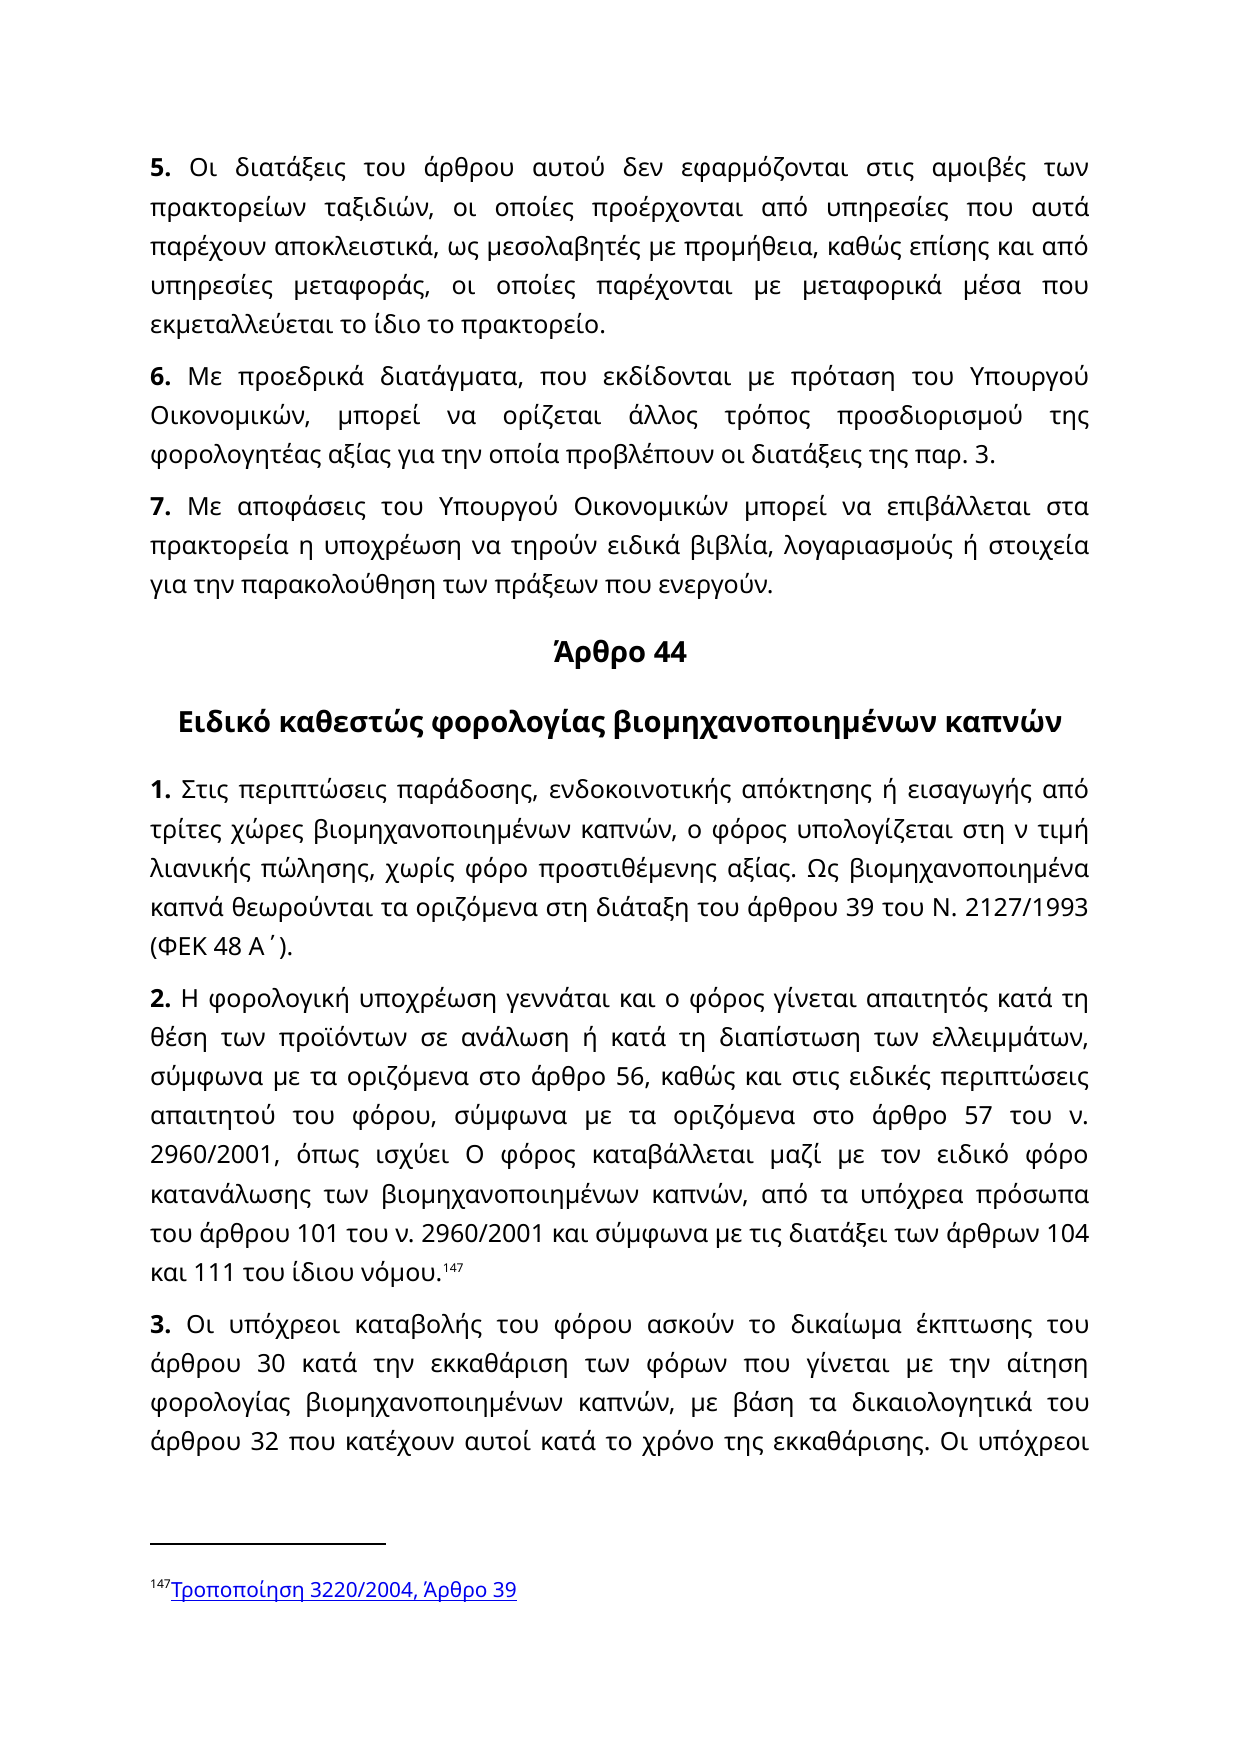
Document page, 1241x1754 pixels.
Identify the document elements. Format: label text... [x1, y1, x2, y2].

text Τροποποίηση 3220/2004, Άρθρο 39 [150, 1576, 1090, 1604]
subtitle Άρθρο 44 [150, 631, 1090, 671]
subtitle Ειδικό καθεστώς φορολογίας βιομηχανοποιημένων καπνών [150, 701, 1090, 741]
text 6. Με προεδρικά διατάγματα, που εκδίδονται με πρόταση του Υπουργού Οικονομικών, μπορεί να ορίζεται άλλος τρόπος προσδιορισμού της φορολογητέας αξίας για την οποία προβλέπουν οι διατάξεις της παρ. 3. [150, 358, 1090, 471]
text 7. Με αποφάσεις του Υπουργού Οικονομικών μπορεί να επιβάλλεται στα πρακτορεία η υποχρέωση να τηρούν ειδικά βιβλία, λογαριασμούς ή στοιχεία για την παρακολούθηση των πράξεων που ενεργούν. [150, 488, 1090, 601]
text 3. Οι υπόχρεοι καταβολής του φόρου ασκούν το δικαίωμα έκπτωσης του άρθρου 30 κατά την εκκαθάριση των φόρων που γίνεται με την αίτηση φορολογίας βιομηχανοποιημένων καπνών, με βάση τα δικαιολογητικά του άρθρου 32 που κατέχουν αυτοί κατά το χρόνο της εκκαθάρισης. Οι υπόχρεοι [150, 1306, 1090, 1458]
text 2. Η φορολογική υποχρέωση γεννάται και ο φόρος γίνεται απαιτητός κατά τη θέση των προϊόντων σε ανάλωση ή κατά τη διαπίστωση των ελλειμμάτων, σύμφωνα με τα οριζόμενα στο άρθρο 56, καθώς και στις ειδικές περιπτώσεις απαιτητού του φόρου, σύμφωνα με τα οριζόμενα στο άρθρο 57 του ν. 2960/2001, όπως ισχύει Ο φόρος καταβάλλεται μαζί με τον ειδικό φόρο κατανάλωσης των βιομηχανοποιημένων καπνών, από τα υπόχρεα πρόσωπα του άρθρου 101 του ν. 2960/2001 και σύμφωνα με τις διατάξει των άρθρων 104 και 111 του ίδιου νόμου. [150, 980, 1090, 1289]
text 5. Οι διατάξεις του άρθρου αυτού δεν εφαρμόζονται στις αμοιβές των πρακτορείων ταξιδιών, οι οποίες προέρχονται από υπηρεσίες που αυτά παρέχουν αποκλειστικά, ως μεσολαβητές με προμήθεια, καθώς επίσης και από υπηρεσίες μεταφοράς, οι οποίες παρέχονται με μεταφορικά μέσα που εκμεταλλεύεται το ίδιο το πρακτορείο. [150, 150, 1090, 341]
text 1. Στις περιπτώσεις παράδοσης, ενδοκοινοτικής απόκτησης ή εισαγωγής από τρίτες χώρες βιομηχανοποιημένων καπνών, ο φόρος υπολογίζεται στη ν τιμή λιανικής πώλησης, χωρίς φόρο προστιθέμενης αξίας. Ως βιομηχανοποιημένα καπνά θεωρούνται τα οριζόμενα στη διάταξη του άρθρου 39 του Ν. 2127/1993 (ΦΕΚ 48 Α΄). [150, 772, 1090, 963]
